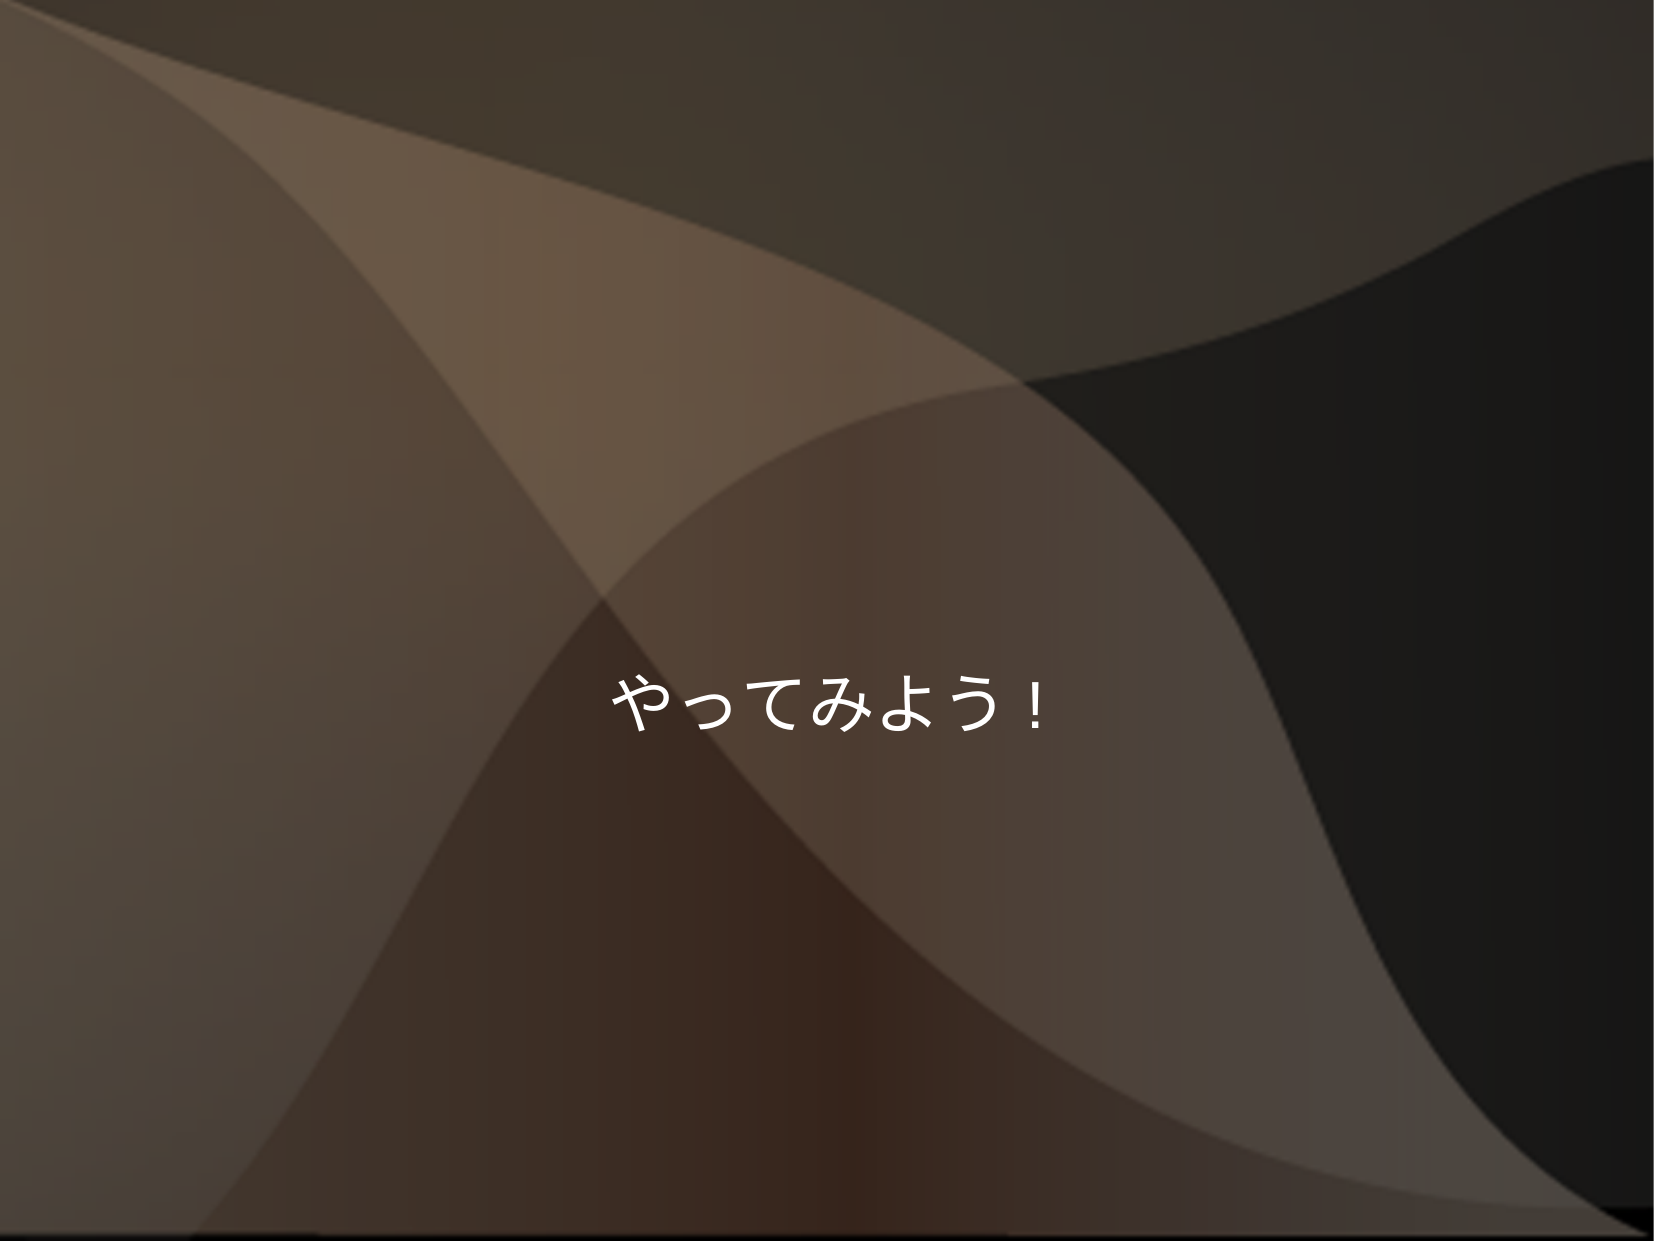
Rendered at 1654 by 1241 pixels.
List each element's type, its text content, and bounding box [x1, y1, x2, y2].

subtitle やってみよう! [82, 290, 1571, 1115]
picture [0, 0, 1654, 1241]
